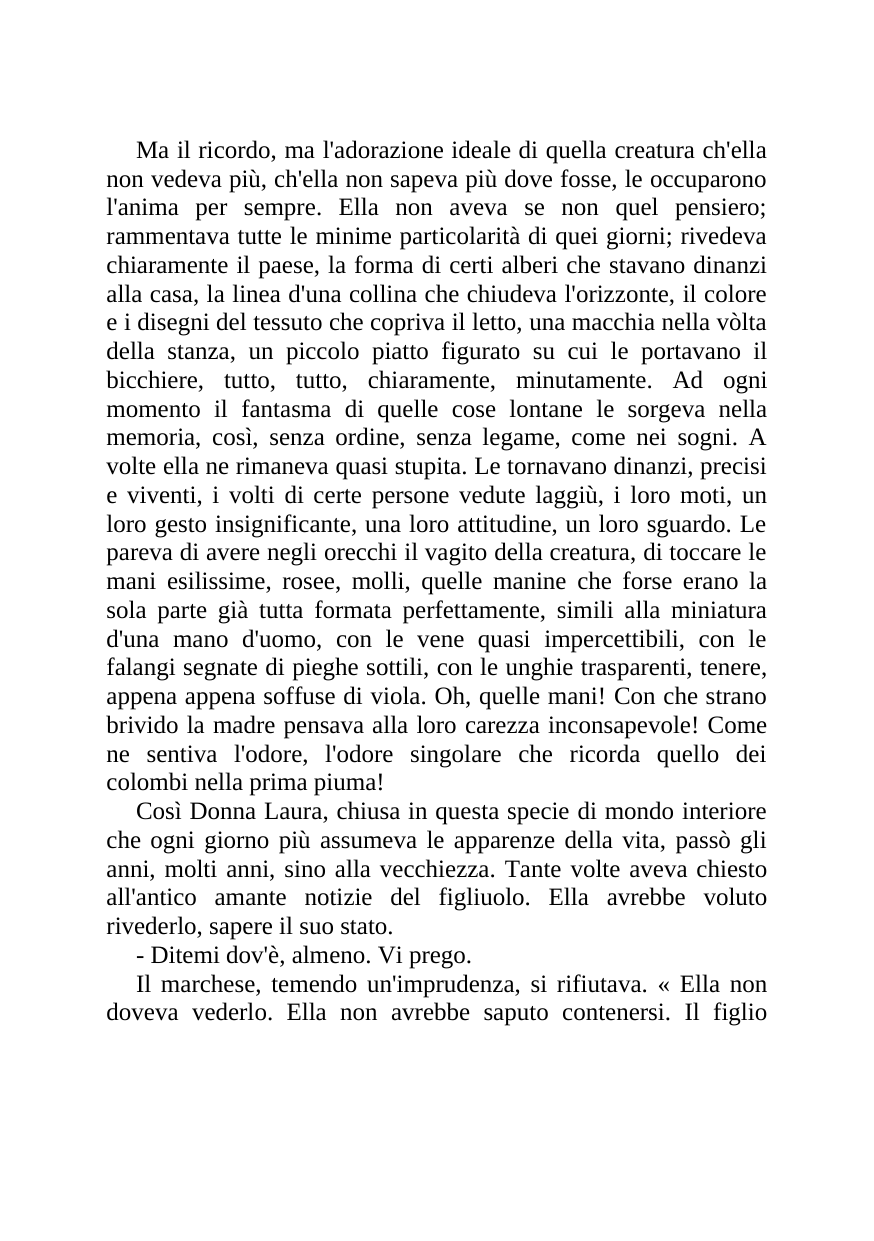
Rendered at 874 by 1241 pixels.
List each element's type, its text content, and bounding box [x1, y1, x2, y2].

text Il marchese, temendo un'imprudenza, si rifiutava. « Ella non doveva vederlo. Ella non avrebbe saputo contenersi. Il figlio [106, 969, 768, 1026]
text - Ditemi dov'è, almeno. Vi prego. [106, 940, 768, 969]
text Così Donna Laura, chiusa in questa specie di mondo interiore che ogni giorno più assumeva le apparenze della vita, passò gli anni, molti anni, sino alla vecchiezza. Tante volte aveva chiesto all'antico amante notizie del figliuolo. Ella avrebbe voluto rivederlo, sapere il suo stato. [106, 796, 768, 940]
text Ma il ricordo, ma l'adorazione ideale di quella creatura ch'ella non vedeva più, ch'ella non sapeva più dove fosse, le occuparono l'anima per sempre. Ella non aveva se non quel pensiero; rammentava tutte le minime particolarità di quei giorni; rivedeva chiaramente il paese, la forma di certi alberi che stavano dinanzi alla casa, la linea d'una collina che chiudeva l'orizzonte, il colore e i disegni del tessuto che copriva il letto, una macchia nella vòlta della stanza, un piccolo piatto figurato su cui le portavano il bicchiere, tutto, tutto, chiaramente, minutamente. Ad ogni momento il fantasma di quelle cose lontane le sorgeva nella memoria, così, senza ordine, senza legame, come nei sogni. A volte ella ne rimaneva quasi stupita. Le tornavano dinanzi, precisi e viventi, i volti di certe persone vedute laggiù, i loro moti, un loro gesto insignificante, una loro attitudine, un loro sguardo. Le pareva di avere negli orecchi il vagito della creatura, di toccare le mani esilissime, rosee, molli, quelle manine che forse erano la sola parte già tutta formata perfettamente, simili alla miniatura d'una mano d'uomo, con le vene quasi impercettibili, con le falangi segnate di pieghe sottili, con le unghie trasparenti, tenere, appena appena soffuse di viola. Oh, quelle mani! Con che strano brivido la madre pensava alla loro carezza inconsapevole! Come ne sentiva l'odore, l'odore singolare che ricorda quello dei colombi nella prima piuma! [106, 135, 768, 796]
